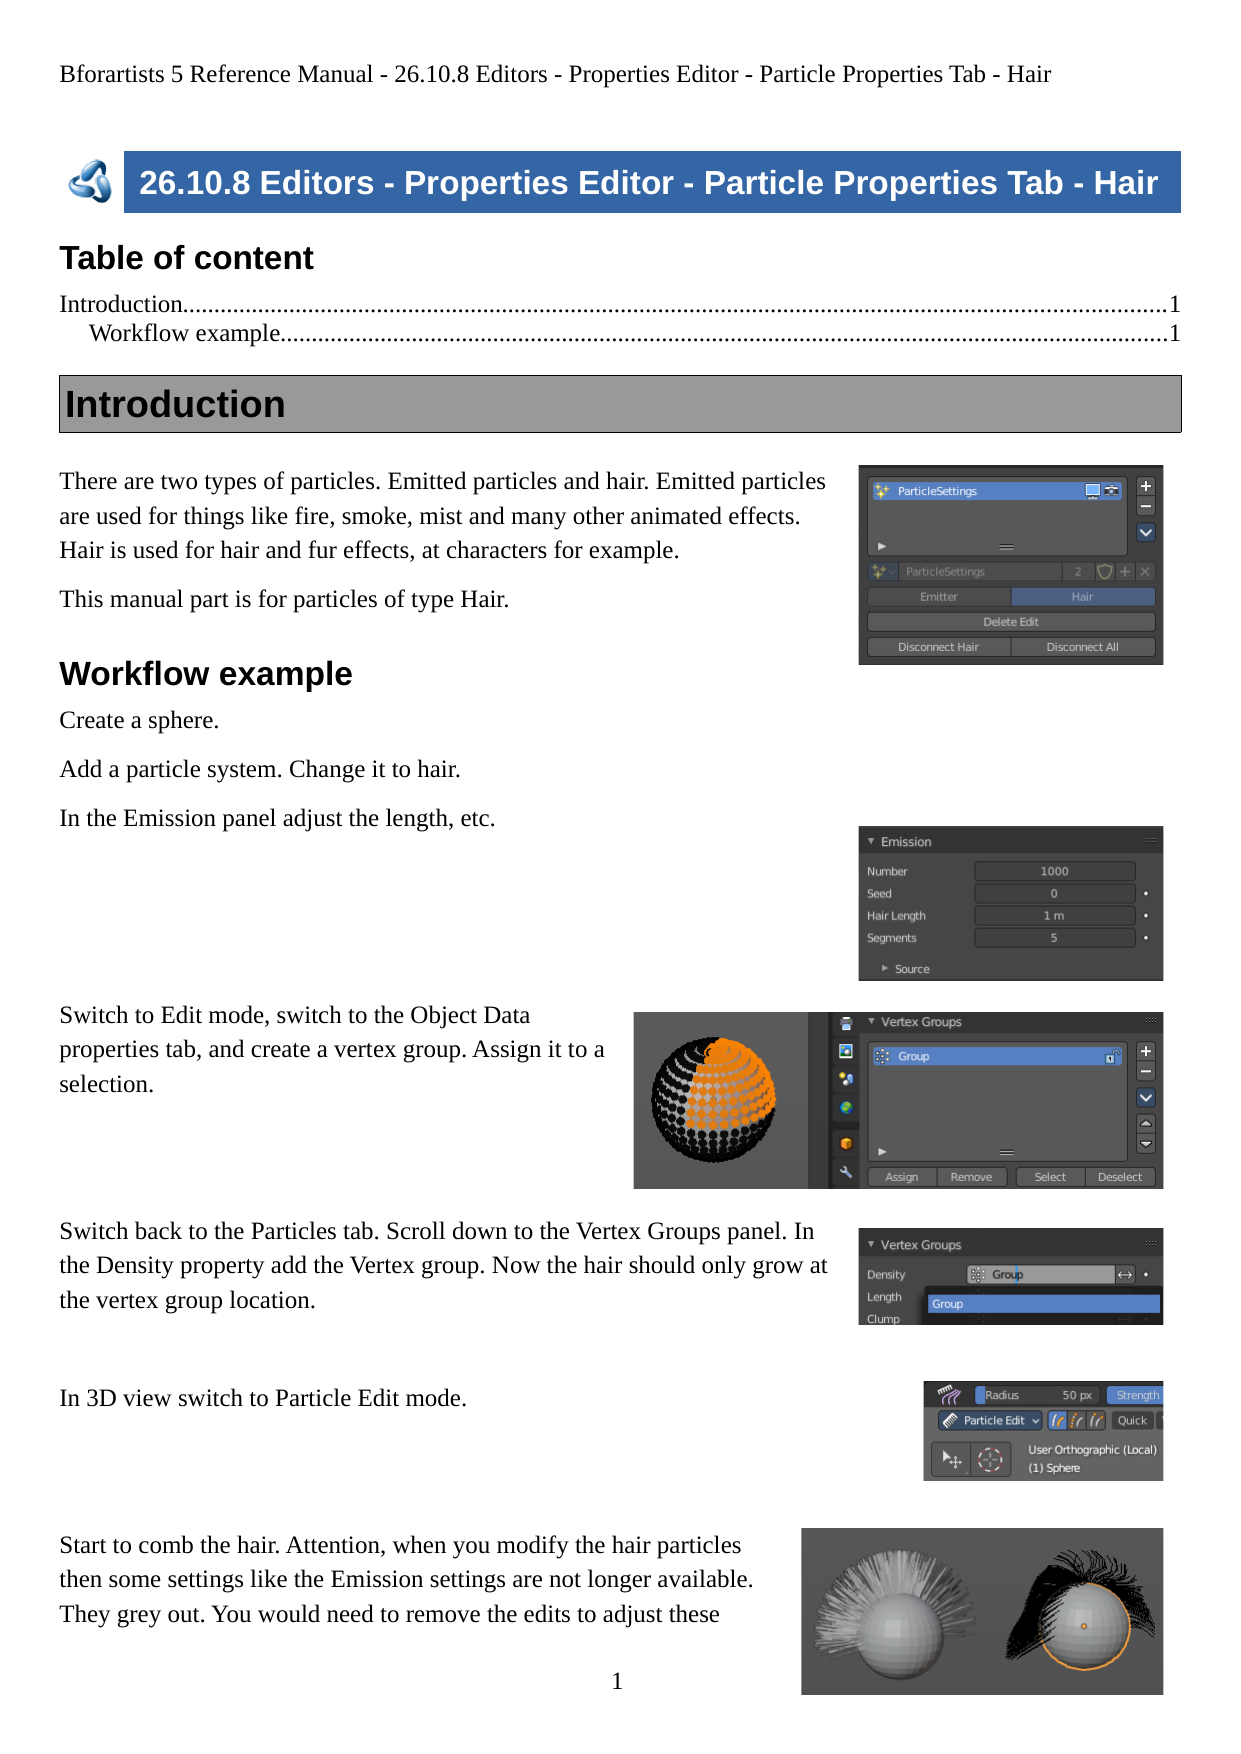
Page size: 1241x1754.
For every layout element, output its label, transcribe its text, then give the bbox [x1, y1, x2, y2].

subtitle Table of content [59, 238, 1181, 276]
picture [801, 1528, 1164, 1695]
text Add a particle system. Change it to hair. [59, 754, 1181, 783]
text In the Emission panel adjust the length, etc. [59, 803, 1181, 832]
text There are two types of particles. Emitted particles and hair. Emitted particles are used for things like fire, smoke, mist and many other animated effects. Hair is used for hair and fur effects, at characters for example. [59, 466, 858, 564]
text Start to comb the hair. Attention, when you modify the hair particles then some settings like the Emission settings are not longer available. They grey out. You would need to remove the edits to adjust these [59, 1530, 801, 1628]
table_header 26.10.8 Editors - Properties Editor - Particle Properties Tab - Hair [124, 151, 1181, 213]
text In 3D view switch to Particle Edit mode. [59, 1383, 923, 1412]
text This manual part is for particles of type Hair. [59, 584, 858, 613]
text Workflow example 1 [88, 318, 1181, 346]
table_header [59, 151, 124, 213]
text Switch to Edit mode, switch to the Object Data properties tab, and create a vertex group. Assign it to a selection. [59, 1000, 1181, 1097]
table_header Introduction [60, 376, 1181, 432]
picture [633, 1012, 1164, 1189]
picture [858, 465, 1164, 665]
picture [65, 156, 114, 206]
text Introduction 1 [59, 289, 1181, 318]
picture [858, 1228, 1164, 1325]
picture [923, 1381, 1164, 1481]
picture [858, 826, 1164, 981]
text Switch back to the Particles tab. Scroll down to the Vertex Groups panel. In the Density property add the Vertex group. Now the hair should only grow at the vertex group location. [59, 1216, 1181, 1313]
subtitle Workflow example [59, 654, 1181, 693]
text Create a sphere. [59, 705, 1181, 734]
